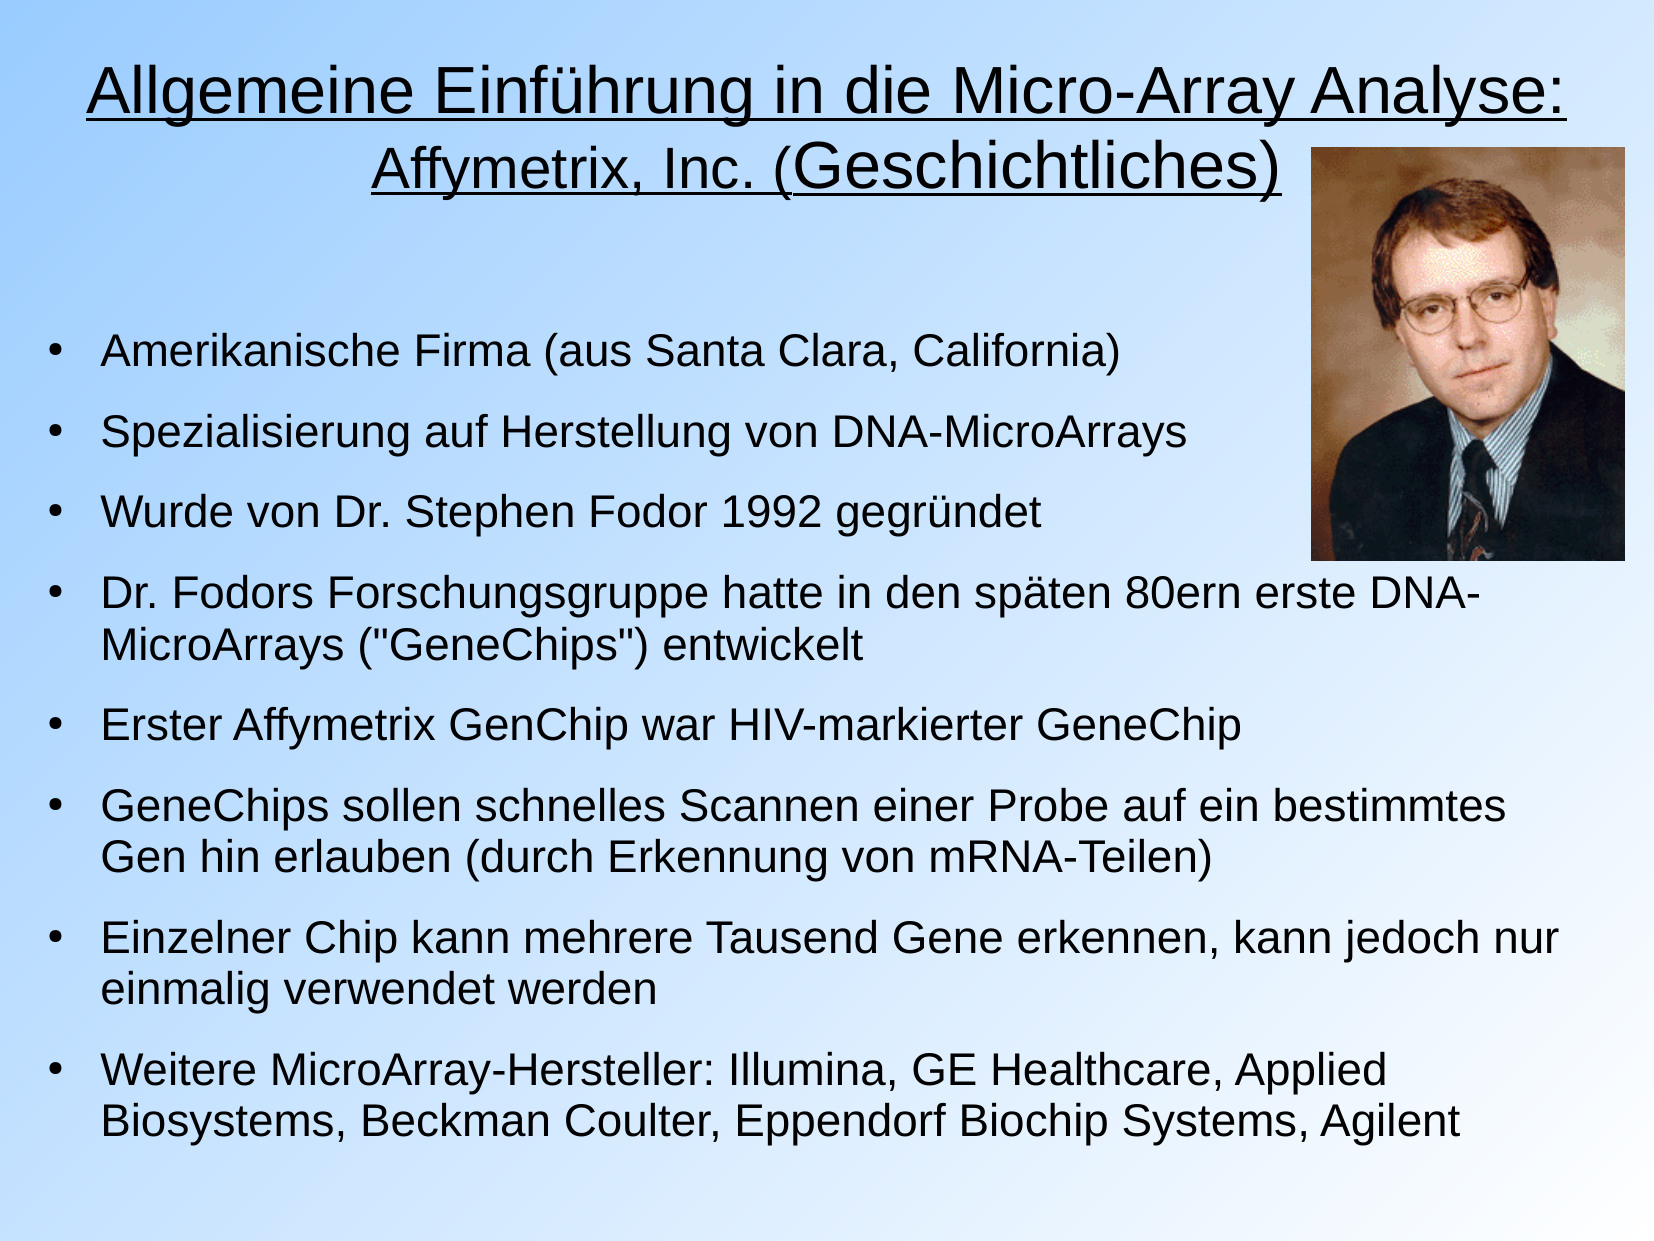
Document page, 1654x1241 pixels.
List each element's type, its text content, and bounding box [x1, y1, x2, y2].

list Amerikanische Firma (aus Santa Clara, California) Spezialisierung auf Herstellung von DNA-MicroArrays Wurde von Dr. Stephen Fodor 1992 gegründet Dr. Fodors Forschungsgruppe hatte in den späten 80ern erste DNA-MicroArrays ("GeneChips") entwickelt Erster Affymetrix GenChip war HIV-markierter GeneChip GeneChips sollen schnelles Scannen einer Probe auf ein bestimmtes Gen hin erlauben (durch Erkennung von mRNA-Teilen) Einzelner Chip kann mehrere Tausend Gene erkennen, kann jedoch nur einmalig verwendet werden Weitere MicroArray-Hersteller: Illumina, GE Healthcare, Applied Biosystems, Beckman Coulter, Eppendorf Biochip Systems, Agilent [29, 324, 1595, 1241]
title Allgemeine Einführung in die Micro-Array Analyse: Affymetrix, Inc. (Geschichtliches) [0, 0, 1654, 257]
picture [1311, 147, 1625, 561]
